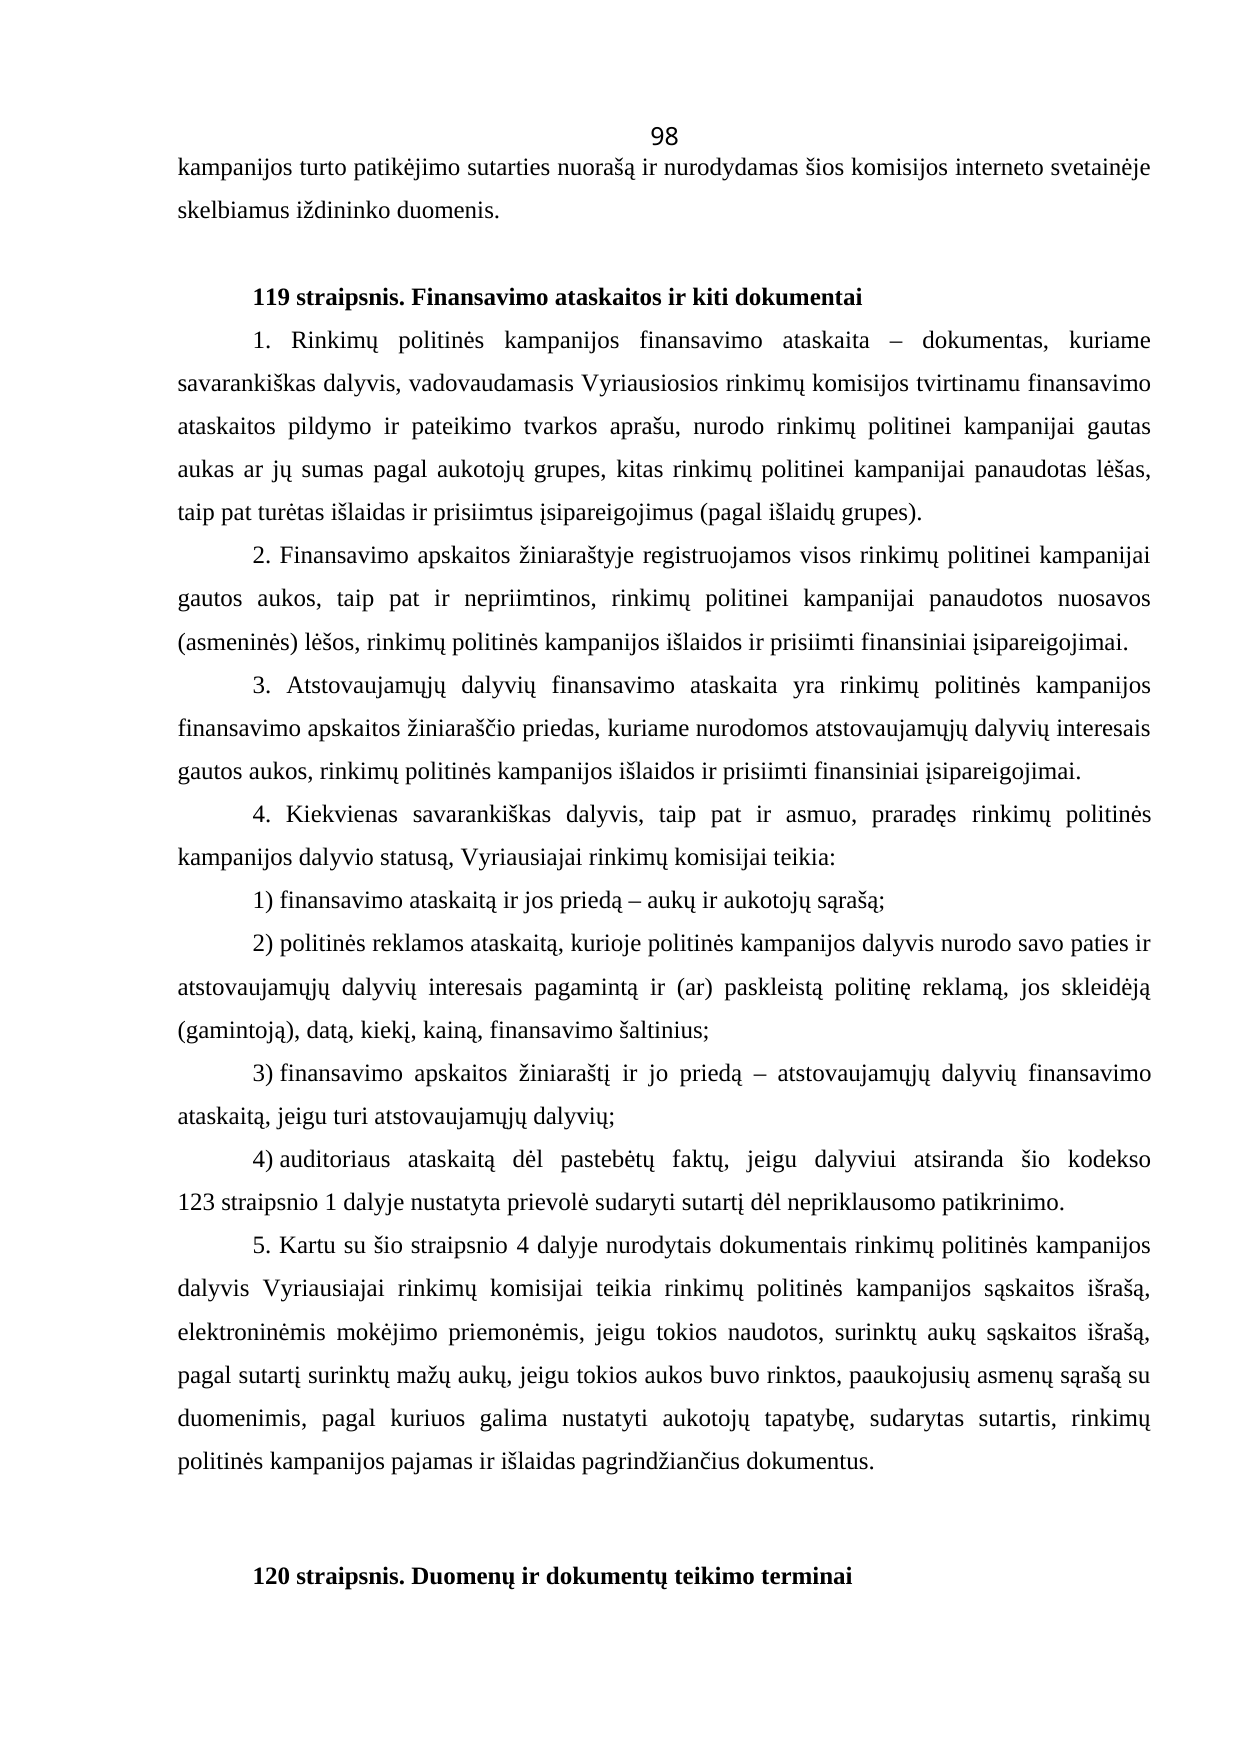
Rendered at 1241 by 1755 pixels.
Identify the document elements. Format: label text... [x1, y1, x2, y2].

text 120 straipsnis. Duomenų ir dokumentų teikimo terminai [177, 1561, 1152, 1590]
text kampanijos turto patikėjimo sutarties nuorašą ir nurodydamas šios komisijos interneto svetainėje skelbiamus iždininko duomenis. [177, 152, 1152, 224]
text 1. Rinkimų politinės kampanijos finansavimo ataskaita – dokumentas, kuriame savarankiškas dalyvis, vadovaudamasis Vyriausiosios rinkimų komisijos tvirtinamu finansavimo ataskaitos pildymo ir pateikimo tvarkos aprašu, nurodo rinkimų politinei kampanijai gautas aukas ar jų sumas pagal aukotojų grupes, kitas rinkimų politinei kampanijai panaudotas lėšas, taip pat turėtas išlaidas ir prisiimtus įsipareigojimus (pagal išlaidų grupes). [177, 325, 1152, 526]
text 5. Kartu su šio straipsnio 4 dalyje nurodytais dokumentais rinkimų politinės kampanijos dalyvis Vyriausiajai rinkimų komisijai teikia rinkimų politinės kampanijos sąskaitos išrašą, elektroninėmis mokėjimo priemonėmis, jeigu tokios naudotos, surinktų aukų sąskaitos išrašą, pagal sutartį surinktų mažų aukų, jeigu tokios aukos buvo rinktos, paaukojusių asmenų sąrašą su duomenimis, pagal kuriuos galima nustatyti aukotojų tapatybę, sudarytas sutartis, rinkimų politinės kampanijos pajamas ir išlaidas pagrindžiančius dokumentus. [177, 1230, 1152, 1475]
text 3) finansavimo apskaitos žiniaraštį ir jo priedą – atstovaujamųjų dalyvių finansavimo ataskaitą, jeigu turi atstovaujamųjų dalyvių; [177, 1058, 1152, 1130]
text 2. Finansavimo apskaitos žiniaraštyje registruojamos visos rinkimų politinei kampanijai gautos aukos, taip pat ir nepriimtinos, rinkimų politinei kampanijai panaudotos nuosavos (asmeninės) lėšos, rinkimų politinės kampanijos išlaidos ir prisiimti finansiniai įsipareigojimai. [177, 540, 1152, 655]
text 4. Kiekvienas savarankiškas dalyvis, taip pat ir asmuo, praradęs rinkimų politinės kampanijos dalyvio statusą, Vyriausiajai rinkimų komisijai teikia: [177, 799, 1152, 871]
text 4) auditoriaus ataskaitą dėl pastebėtų faktų, jeigu dalyviui atsiranda šio kodekso 123 straipsnio 1 dalyje nustatyta prievolė sudaryti sutartį dėl nepriklausomo patikrinimo. [177, 1144, 1152, 1216]
text 119 straipsnis. Finansavimo ataskaitos ir kiti dokumentai [177, 282, 1152, 310]
text 2) politinės reklamos ataskaitą, kurioje politinės kampanijos dalyvis nurodo savo paties ir atstovaujamųjų dalyvių interesais pagamintą ir (ar) paskleistą politinę reklamą, jos skleidėją (gamintoją), datą, kiekį, kainą, finansavimo šaltinius; [177, 928, 1152, 1043]
text 3. Atstovaujamųjų dalyvių finansavimo ataskaita yra rinkimų politinės kampanijos finansavimo apskaitos žiniaraščio priedas, kuriame nurodomos atstovaujamųjų dalyvių interesais gautos aukos, rinkimų politinės kampanijos išlaidos ir prisiimti finansiniai įsipareigojimai. [177, 670, 1152, 785]
text 1) finansavimo ataskaitą ir jos priedą – aukų ir aukotojų sąrašą; [177, 885, 1152, 914]
